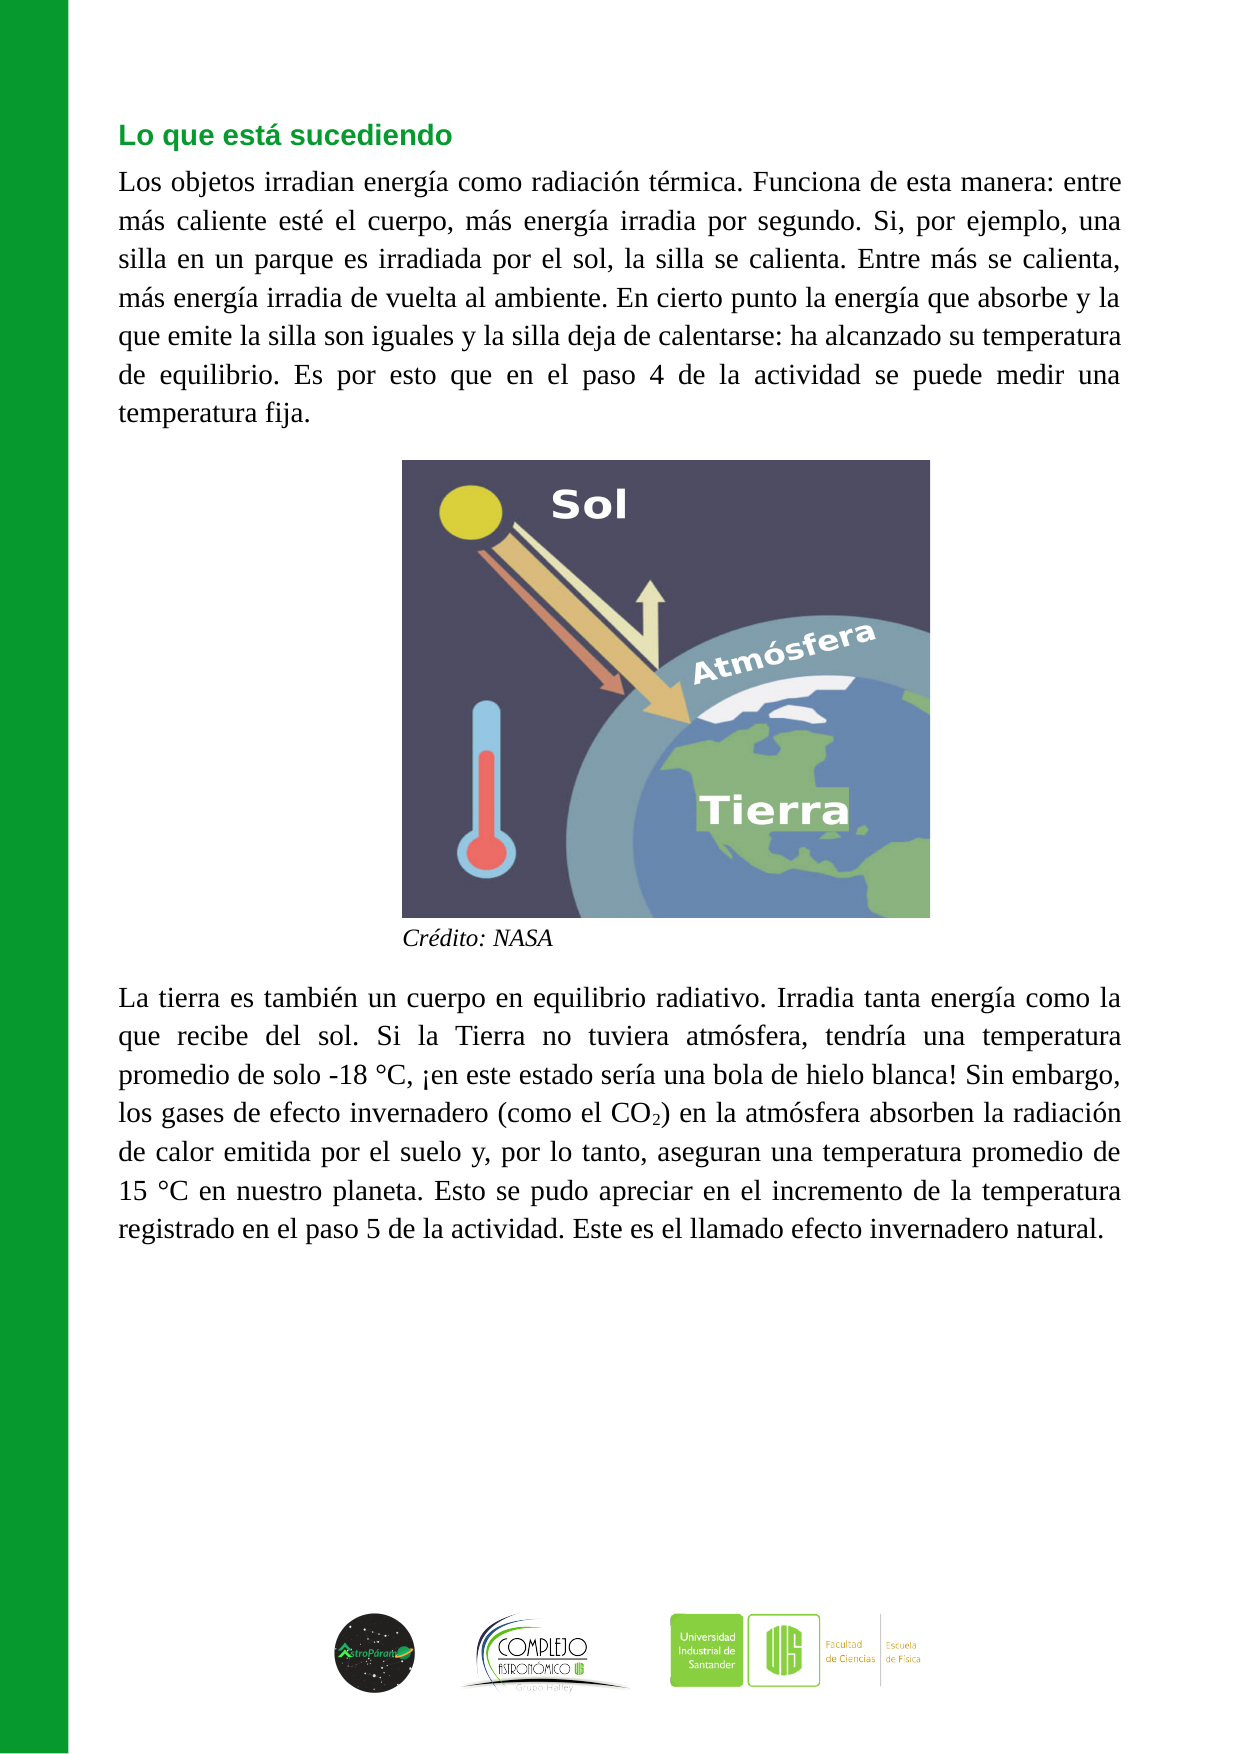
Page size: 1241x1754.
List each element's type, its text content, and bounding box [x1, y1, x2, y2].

subtitle Lo que está sucediendo [118, 118, 1122, 152]
picture [333, 1612, 416, 1694]
text Los objetos irradian energía como radiación térmica. Funciona de esta manera: entre más caliente esté el cuerpo, más energía irradia por segundo. Si, por ejemplo, una silla en un parque es irradiada por el sol, la silla se calienta. Entre más se calienta, más energía irradia de vuelta al ambiente. En cierto punto la energía que absorbe y la que emite la silla son iguales y la silla deja de calentarse: ha alcanzado su temperatura de equilibrio. Es por esto que en el paso 4 de la actividad se puede medir una temperatura fija. [118, 164, 1122, 429]
picture [458, 1612, 633, 1695]
text Crédito: NASA [402, 918, 930, 951]
text La tierra es también un cuerpo en equilibrio radiativo. Irradia tanta energía como la que recibe del sol. Si la Tierra no tuviera atmósfera, tendría una temperatura promedio de solo -18 °C, ¡en este estado sería una bola de hielo blanca! Sin embargo, los gases de efecto invernadero (como el CO2) en la atmósfera absorben la radiación de calor emitida por el suelo y, por lo tanto, aseguran una temperatura promedio de 15 °C en nuestro planeta. Esto se pudo apreciar en el incremento de la temperatura registrado en el paso 5 de la actividad. Este es el llamado efecto invernadero natural. [118, 980, 1122, 1245]
picture [402, 460, 931, 918]
picture [667, 1612, 926, 1690]
